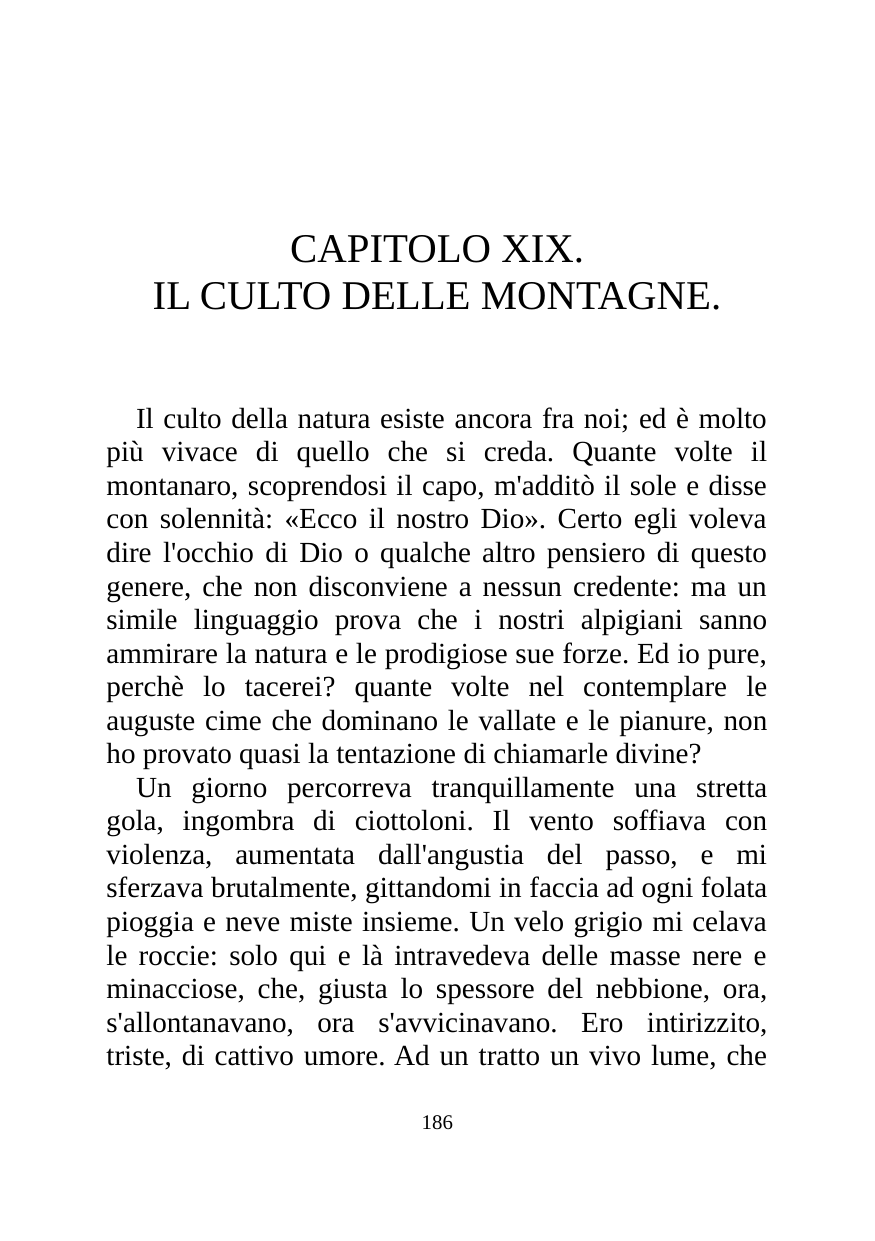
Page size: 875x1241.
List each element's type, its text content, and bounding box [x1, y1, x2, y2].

subtitle CAPITOLO XIX. IL CULTO DELLE MONTAGNE. [106, 224, 768, 318]
text Un giorno percorreva tranquillamente una stretta gola, ingombra di ciottoloni. Il vento soffiava con violenza, aumentata dall'angustia del passo, e mi sferzava brutalmente, gittandomi in faccia ad ogni folata pioggia e neve miste insieme. Un velo grigio mi celava le roccie: solo qui e là intravedeva delle masse nere e minacciose, che, giusta lo spessore del nebbione, ora, s'allontanavano, ora s'avvicinavano. Ero intirizzito, triste, di cattivo umore. Ad un tratto un vivo lume, che [106, 770, 768, 1072]
text Il culto della natura esiste ancora fra noi; ed è molto più vivace di quello che si creda. Quante volte il montanaro, scoprendosi il capo, m'additò il sole e disse con solennità: «Ecco il nostro Dio». Certo egli voleva dire l'occhio di Dio o qualche altro pensiero di questo genere, che non disconviene a nessun credente: ma un simile linguaggio prova che i nostri alpigiani sanno ammirare la natura e le prodigiose sue forze. Ed io pure, perchè lo tacerei? quante volte nel contemplare le auguste cime che dominano le vallate e le pianure, non ho provato quasi la tentazione di chiamarle divine? [106, 401, 768, 770]
